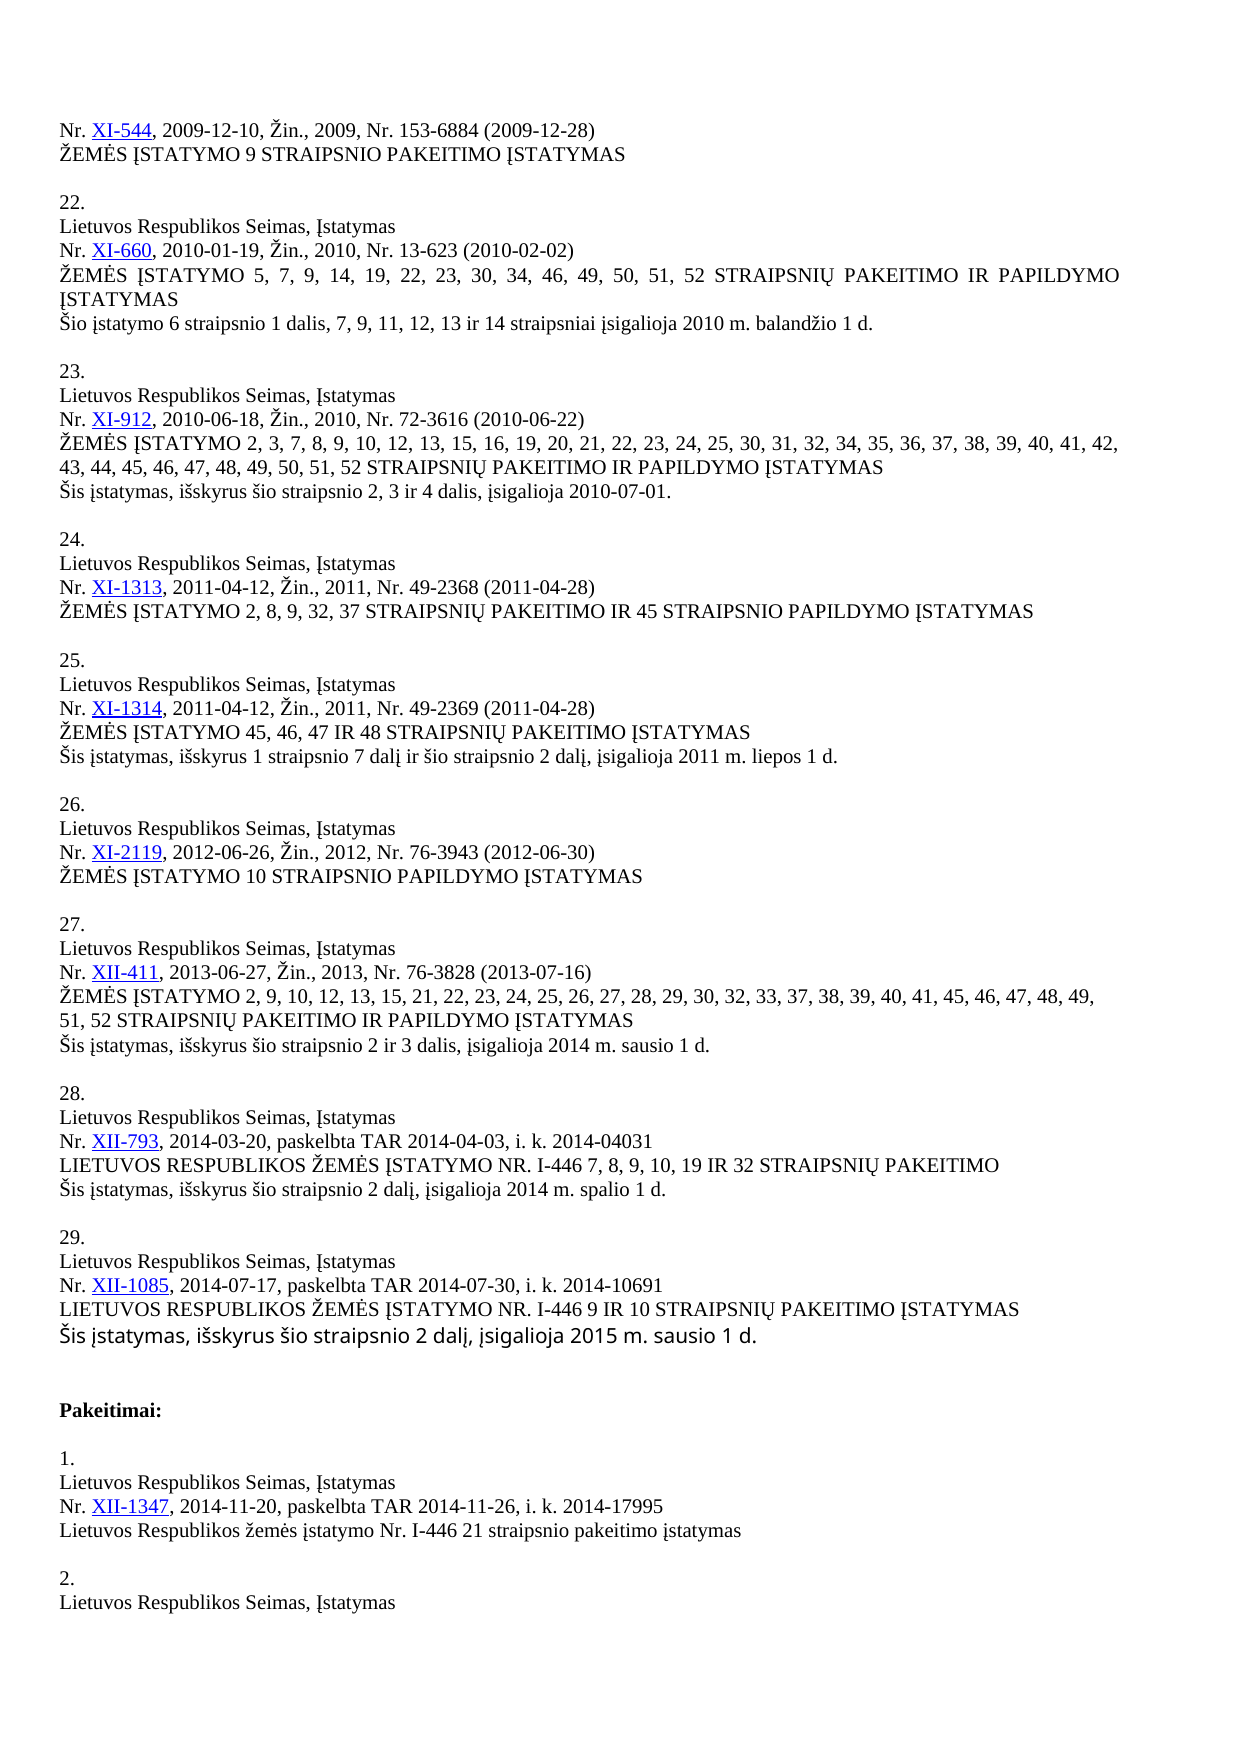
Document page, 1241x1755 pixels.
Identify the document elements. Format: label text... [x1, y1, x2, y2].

text Lietuvos Respublikos Seimas, Įstatymas [59, 1105, 1122, 1129]
text Šio įstatymo 6 straipsnio 1 dalis, 7, 9, 11, 12, 13 ir 14 straipsniai įsigalioja 2010 m. balandžio 1 d. [59, 311, 1122, 335]
text ŽEMĖS ĮSTATYMO 2, 8, 9, 32, 37 STRAIPSNIŲ PAKEITIMO IR 45 STRAIPSNIO PAPILDYMO ĮSTATYMAS [59, 599, 1122, 623]
text Nr. XII-793, 2014-03-20, paskelbta TAR 2014-04-03, i. k. 2014-04031 [59, 1129, 1122, 1153]
text 23. [59, 359, 1122, 383]
text LIETUVOS RESPUBLIKOS ŽEMĖS ĮSTATYMO NR. I-446 7, 8, 9, 10, 19 IR 32 STRAIPSNIŲ PAKEITIMO [59, 1153, 1122, 1177]
text 2. [59, 1566, 1122, 1590]
text Lietuvos Respublikos Seimas, Įstatymas [59, 816, 1122, 840]
text Šis įstatymas, išskyrus šio straipsnio 2, 3 ir 4 dalis, įsigalioja 2010-07-01. [59, 479, 1122, 503]
text 28. [59, 1081, 1122, 1105]
text Šis įstatymas, išskyrus šio straipsnio 2 dalį, įsigalioja 2015 m. sausio 1 d. [59, 1321, 1122, 1350]
text 29. [59, 1225, 1122, 1249]
text ŽEMĖS ĮSTATYMO 9 STRAIPSNIO PAKEITIMO ĮSTATYMAS [59, 142, 1122, 166]
text Nr. XI-912, 2010-06-18, Žin., 2010, Nr. 72-3616 (2010-06-22) [59, 407, 1122, 431]
text Lietuvos Respublikos Seimas, Įstatymas [59, 214, 1122, 238]
text ŽEMĖS ĮSTATYMO 5, 7, 9, 14, 19, 22, 23, 30, 34, 46, 49, 50, 51, 52 STRAIPSNIŲ PAKEITIMO IR PAPILDYMO ĮSTATYMAS [59, 262, 1122, 311]
text Nr. XII-411, 2013-06-27, Žin., 2013, Nr. 76-3828 (2013-07-16) [59, 960, 1122, 984]
text Nr. XI-544, 2009-12-10, Žin., 2009, Nr. 153-6884 (2009-12-28) [59, 118, 1122, 142]
text Lietuvos Respublikos Seimas, Įstatymas [59, 1590, 1122, 1614]
text Nr. XI-1313, 2011-04-12, Žin., 2011, Nr. 49-2368 (2011-04-28) [59, 575, 1122, 599]
text LIETUVOS RESPUBLIKOS ŽEMĖS ĮSTATYMO NR. I-446 9 IR 10 STRAIPSNIŲ PAKEITIMO ĮSTATYMAS [59, 1297, 1122, 1321]
text Nr. XII-1347, 2014-11-20, paskelbta TAR 2014-11-26, i. k. 2014-17995 [59, 1494, 1122, 1518]
text Pakeitimai: [59, 1398, 1122, 1422]
text ŽEMĖS ĮSTATYMO 45, 46, 47 IR 48 STRAIPSNIŲ PAKEITIMO ĮSTATYMAS [59, 720, 1122, 744]
text Lietuvos Respublikos Seimas, Įstatymas [59, 1470, 1122, 1494]
text Nr. XII-1085, 2014-07-17, paskelbta TAR 2014-07-30, i. k. 2014-10691 [59, 1273, 1122, 1297]
text Lietuvos Respublikos žemės įstatymo Nr. I-446 21 straipsnio pakeitimo įstatymas [59, 1518, 1122, 1542]
text Šis įstatymas, išskyrus šio straipsnio 2 dalį, įsigalioja 2014 m. spalio 1 d. [59, 1177, 1122, 1201]
text Lietuvos Respublikos Seimas, Įstatymas [59, 1249, 1122, 1273]
text Lietuvos Respublikos Seimas, Įstatymas [59, 383, 1122, 407]
text Lietuvos Respublikos Seimas, Įstatymas [59, 936, 1122, 960]
text ŽEMĖS ĮSTATYMO 2, 3, 7, 8, 9, 10, 12, 13, 15, 16, 19, 20, 21, 22, 23, 24, 25, 30, 31, 32, 34, 35, 36, 37, 38, 39, 40, 41, 42, 43, 44, 45, 46, 47, 48, 49, 50, 51, 52 STRAIPSNIŲ PAKEITIMO IR PAPILDYMO ĮSTATYMAS [59, 431, 1122, 479]
text Lietuvos Respublikos Seimas, Įstatymas [59, 672, 1122, 696]
text 22. [59, 190, 1122, 214]
text 25. [59, 647, 1122, 672]
text Nr. XI-1314, 2011-04-12, Žin., 2011, Nr. 49-2369 (2011-04-28) [59, 696, 1122, 720]
text 27. [59, 912, 1122, 936]
text Šis įstatymas, išskyrus šio straipsnio 2 ir 3 dalis, įsigalioja 2014 m. sausio 1 d. [59, 1032, 1122, 1057]
text 24. [59, 527, 1122, 551]
text ŽEMĖS ĮSTATYMO 2, 9, 10, 12, 13, 15, 21, 22, 23, 24, 25, 26, 27, 28, 29, 30, 32, 33, 37, 38, 39, 40, 41, 45, 46, 47, 48, 49, 51, 52 STRAIPSNIŲ PAKEITIMO IR PAPILDYMO ĮSTATYMAS [59, 984, 1122, 1032]
text Šis įstatymas, išskyrus 1 straipsnio 7 dalį ir šio straipsnio 2 dalį, įsigalioja 2011 m. liepos 1 d. [59, 744, 1122, 768]
text 26. [59, 792, 1122, 816]
text Nr. XI-2119, 2012-06-26, Žin., 2012, Nr. 76-3943 (2012-06-30) [59, 840, 1122, 864]
text ŽEMĖS ĮSTATYMO 10 STRAIPSNIO PAPILDYMO ĮSTATYMAS [59, 864, 1122, 888]
text Lietuvos Respublikos Seimas, Įstatymas [59, 551, 1122, 575]
text Nr. XI-660, 2010-01-19, Žin., 2010, Nr. 13-623 (2010-02-02) [59, 238, 1122, 262]
text 1. [59, 1446, 1122, 1470]
